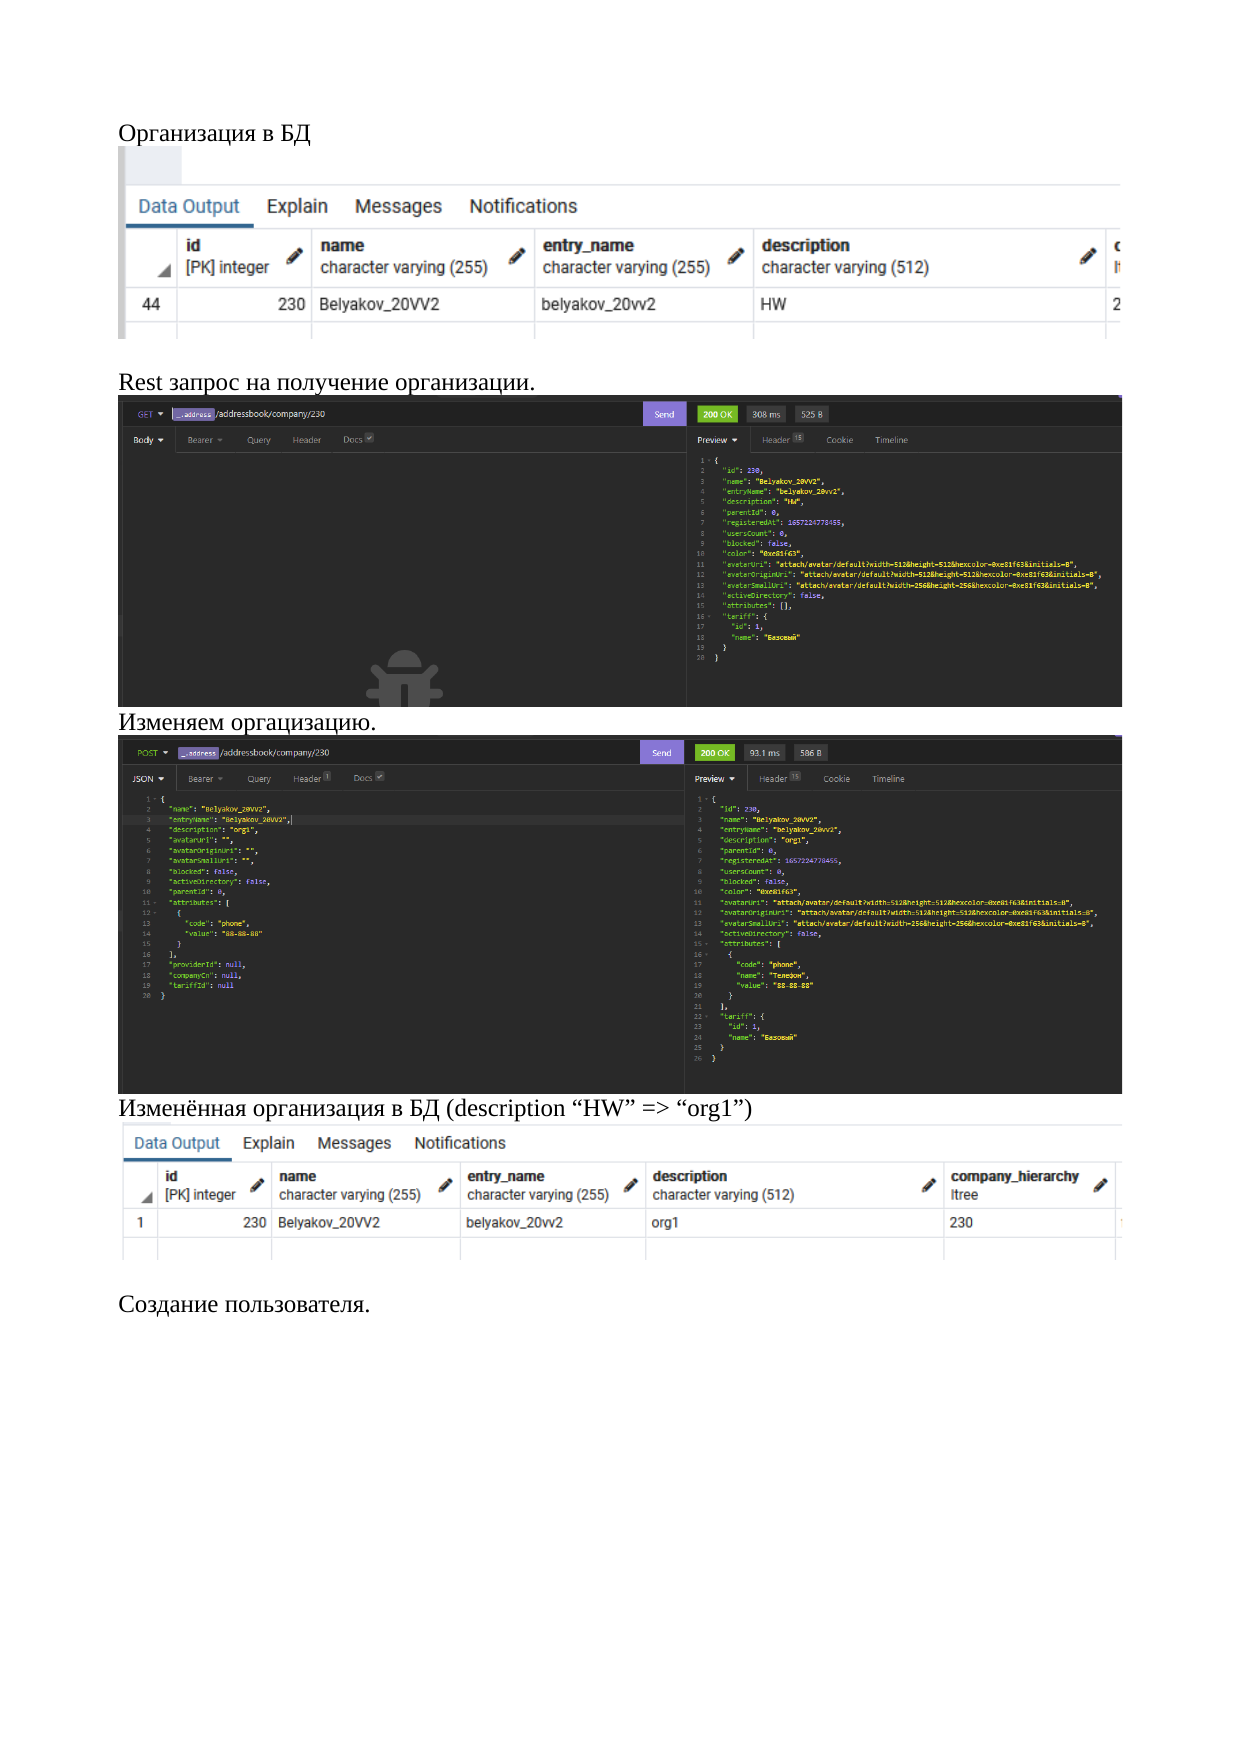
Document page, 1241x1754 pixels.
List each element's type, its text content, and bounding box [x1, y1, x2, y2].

text Изменяем оргацизацию. [118, 707, 1122, 735]
text Создание пользователя. [118, 1289, 1122, 1317]
picture [118, 395, 1123, 707]
text Организация в БД [118, 118, 1122, 146]
picture [118, 146, 1123, 339]
text Изменённая организация в БД (description “HW” => “org1”) [118, 1094, 1122, 1122]
picture [118, 1122, 1123, 1260]
picture [118, 735, 1123, 1094]
text Rest запрос на получение организации. [118, 367, 1122, 395]
